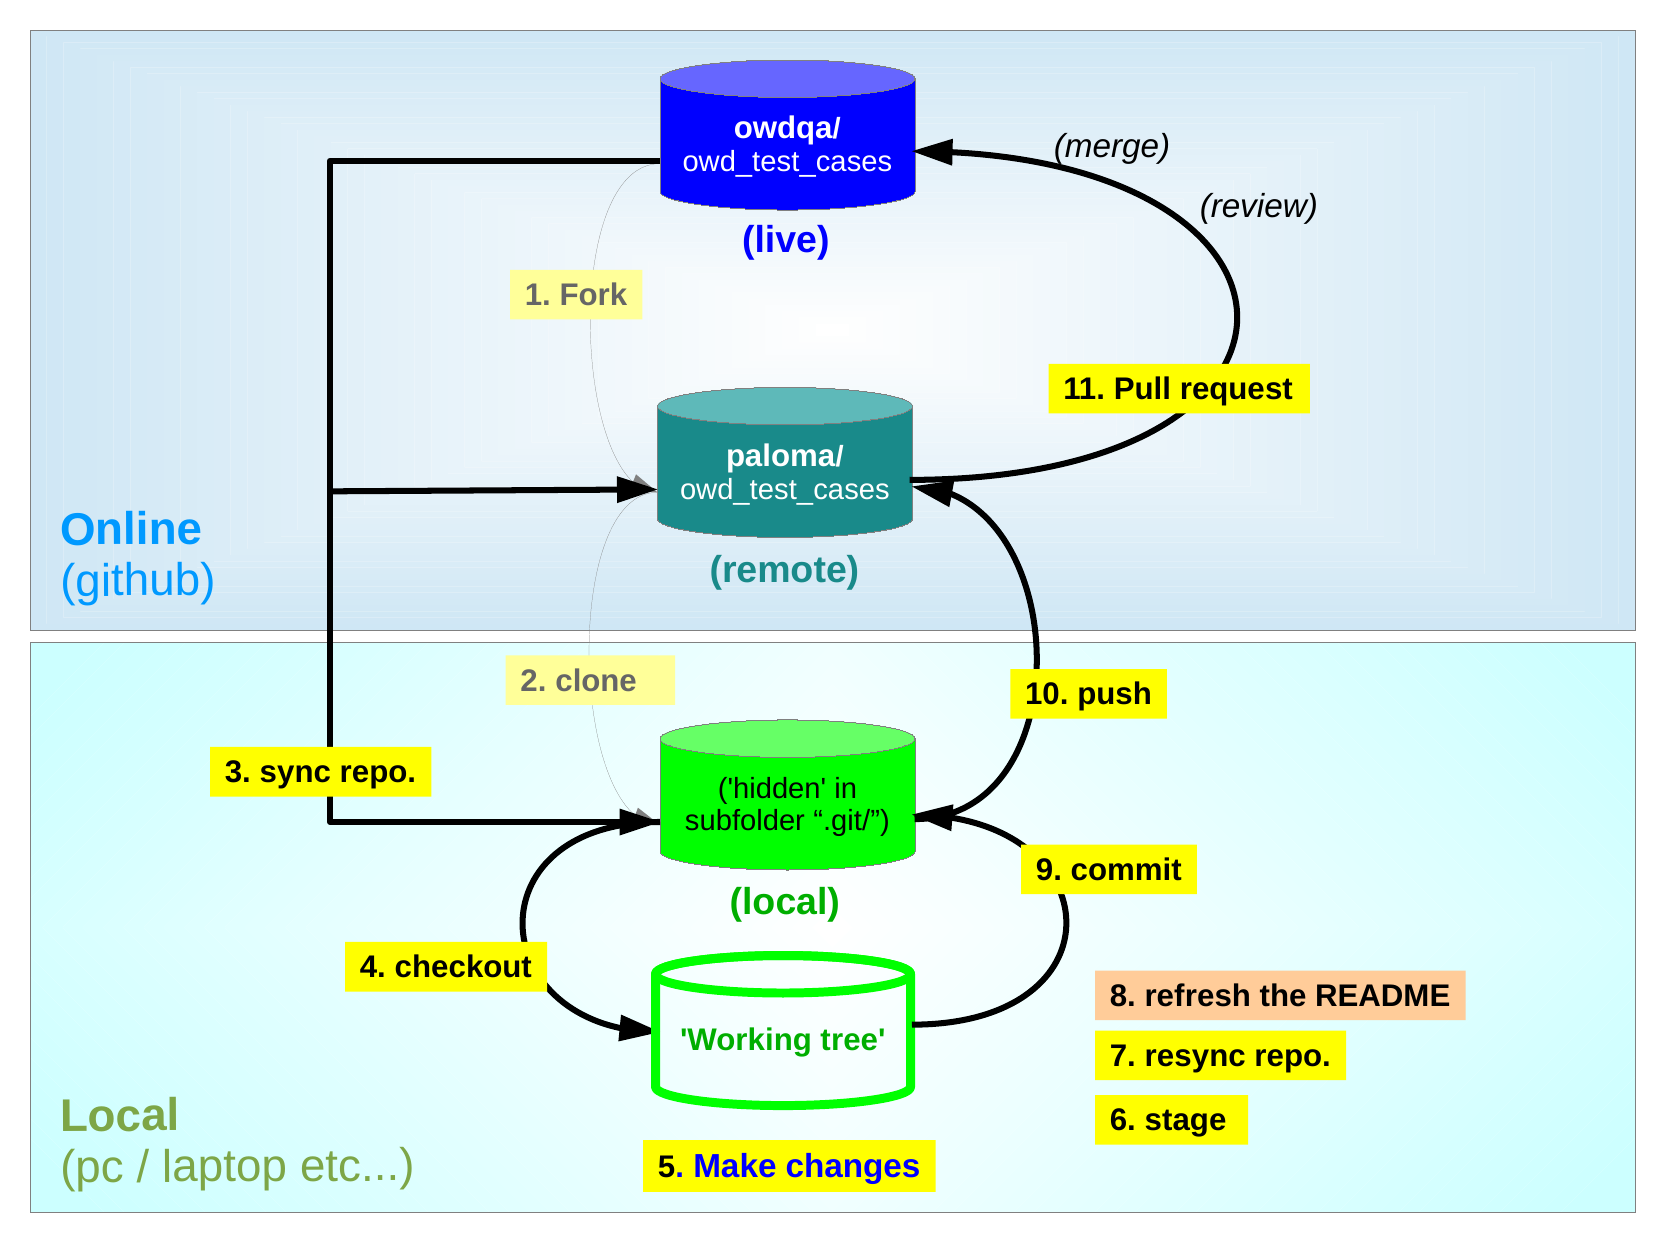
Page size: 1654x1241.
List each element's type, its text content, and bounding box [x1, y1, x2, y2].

text_box (live) [727, 210, 845, 268]
text_box Local (pc / laptop etc...) [45, 1080, 430, 1200]
text_box [333, 642, 629, 819]
text_box 4. checkout [345, 941, 548, 992]
text_box ('hidden' in subfolder “.git/”) [660, 739, 916, 871]
text_box 11. Pull request [1048, 363, 1310, 414]
text_box [30, 30, 1636, 631]
text_box 9. commit [1021, 844, 1197, 895]
text_box (review) [1185, 180, 1333, 232]
text_box [30, 642, 1636, 1213]
text_box 10. push [1010, 669, 1167, 719]
text_box 6. stage [1095, 1095, 1249, 1145]
text_box 1. Fork [510, 269, 643, 320]
text_box 8. refresh the README [1095, 970, 1466, 1021]
text_box 5. Make changes [643, 1140, 936, 1192]
text_box [333, 164, 649, 488]
text_box [590, 642, 1033, 819]
text_box (local) [714, 873, 856, 930]
text_box owdqa/ owd_test_cases [660, 79, 916, 210]
text_box [591, 153, 1234, 488]
text_box 'Working tree' [655, 976, 911, 1106]
text_box [333, 493, 635, 631]
text_box paloma/ owd_test_cases [657, 408, 913, 538]
text_box (remote) [694, 540, 875, 598]
text_box 7. resync repo. [1095, 1030, 1347, 1081]
text_box [590, 488, 1032, 631]
text_box Online (github) [45, 495, 231, 614]
text_box 2. clone [505, 655, 676, 705]
text_box 3. sync repo. [210, 746, 432, 797]
text_box [526, 822, 1063, 1029]
text_box (merge) [1039, 120, 1186, 172]
